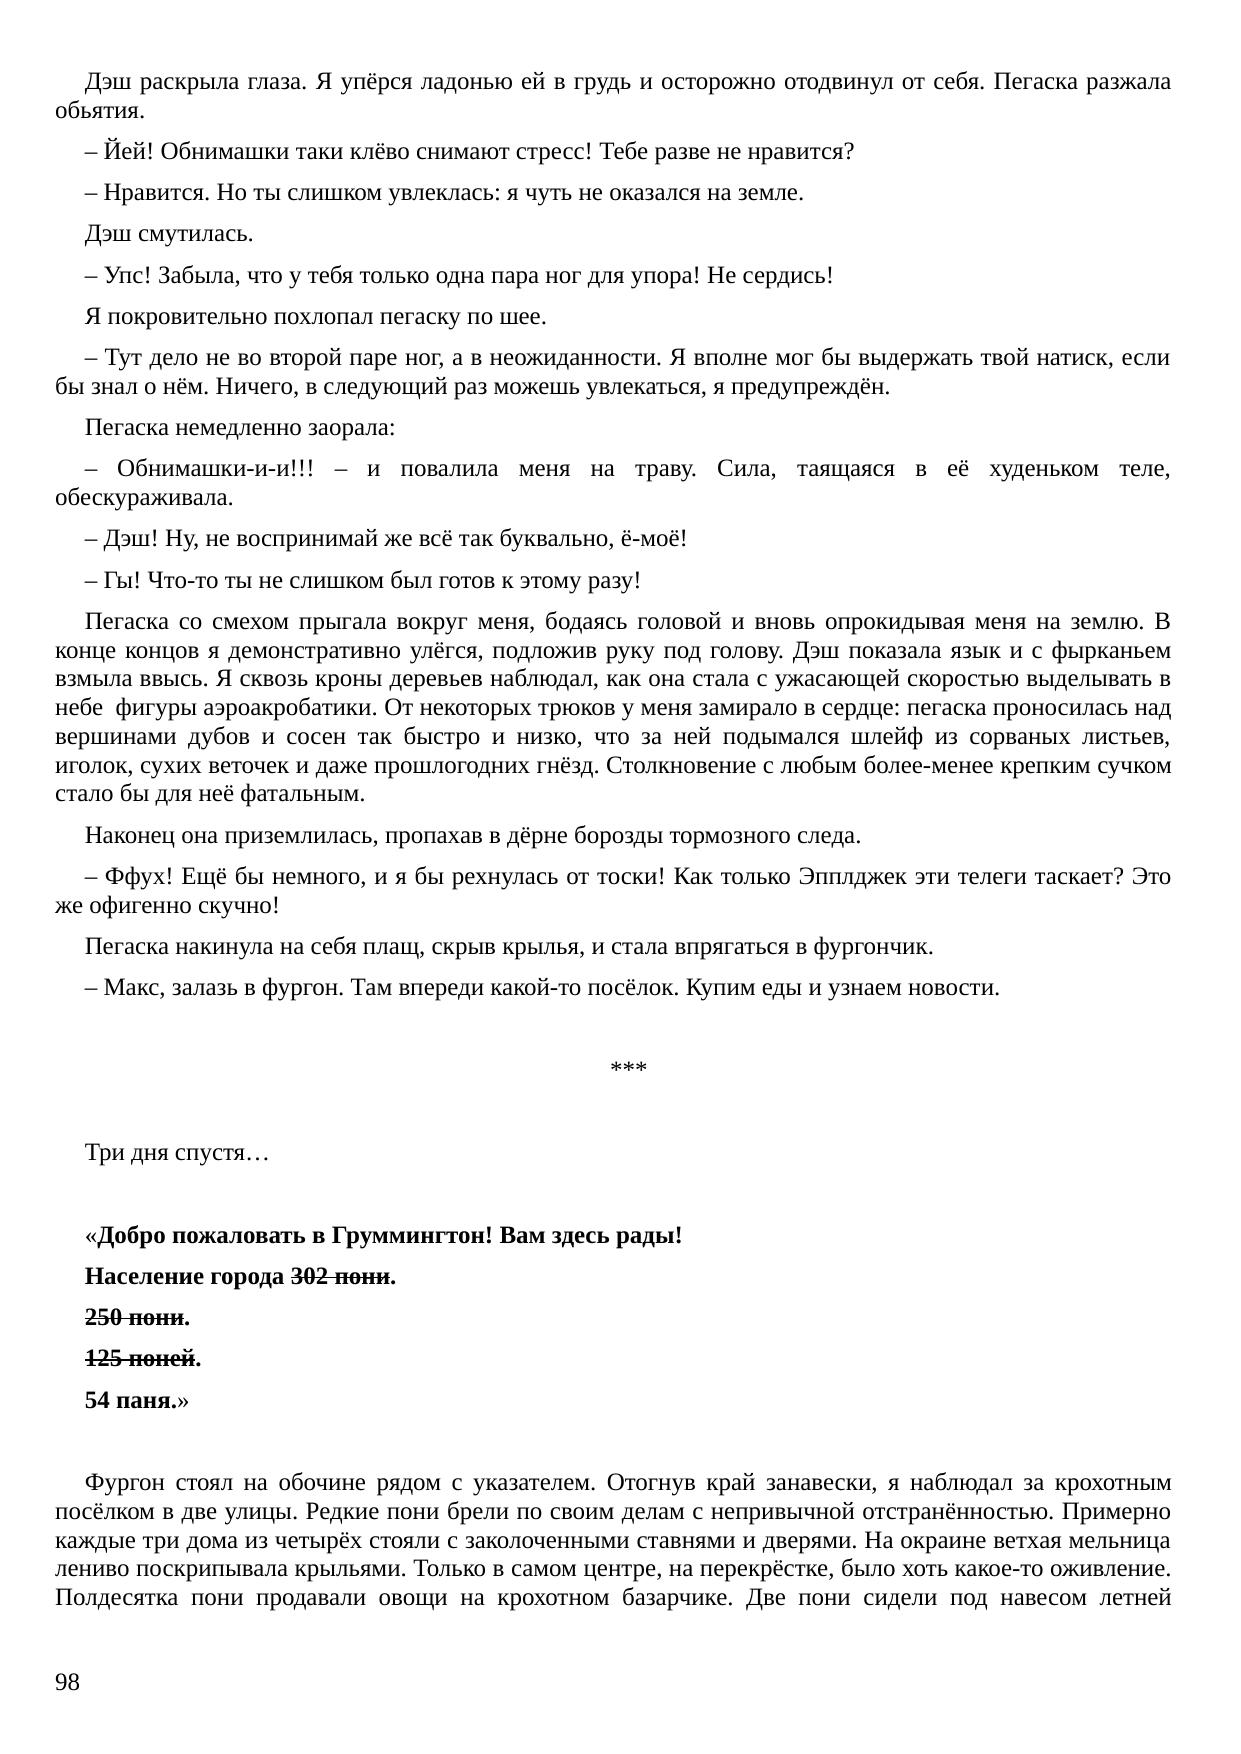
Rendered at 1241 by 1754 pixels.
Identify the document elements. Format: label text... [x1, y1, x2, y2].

text Пегаска со смехом прыгала вокруг меня, бодаясь головой и вновь опрокидывая меня на землю. В конце концов я демонстративно улёгся, подложив руку под голову. Дэш показала язык и с фырканьем взмыла ввысь. Я сквозь кроны деревьев наблюдал, как она стала с ужасающей скоростью выделывать в небе фигуры аэроакробатики. От некоторых трюков у меня замирало в сердце: пегаска проносилась над вершинами дубов и сосен так быстро и низко, что за ней подымался шлейф из сорваных листьев, иголок, сухих веточек и даже прошлогодних гнёзд. Столкновение с любым более-менее крепким сучком стало бы для неё фатальным. [55, 606, 1173, 807]
text – Обнимашки-и-и!!! – и повалила меня на траву. Сила, таящаяся в её худеньком теле, обескураживала. [55, 453, 1173, 511]
text Дэш раскрыла глаза. Я упёрся ладонью ей в грудь и осторожно отодвинул от себя. Пегаска разжала обьятия. [55, 66, 1173, 123]
text – Йей! Обнимашки таки клёво снимают стресс! Тебе разве не нравится? [55, 136, 1173, 165]
text 54 паня.» [55, 1385, 1173, 1413]
text Население города 302 пони. [55, 1261, 1173, 1290]
text Наконец она приземлилась, пропахав в дёрне борозды тормозного следа. [55, 820, 1173, 848]
text Пегаска накинула на себя плащ, скрыв крылья, и стала впрягаться в фургончик. [55, 931, 1173, 960]
text Фургон стоял на обочине рядом с указателем. Отогнув край занавески, я наблюдал за крохотным посёлком в две улицы. Редкие пони брели по своим делам с непривычной отстранённостью. Примерно каждые три дома из четырёх стояли с заколоченными ставнями и дверями. На окраине ветхая мельница лениво поскрипывала крыльями. Только в самом центре, на перекрёстке, было хоть какое-то оживление. Полдесятка пони продавали овощи на крохотном базарчике. Две пони сидели под навесом летней [55, 1467, 1173, 1611]
text – Гы! Что-то ты не слишком был готов к этому разу! [55, 565, 1173, 593]
text – Нравится. Но ты слишком увлеклась: я чуть не оказался на земле. [55, 177, 1173, 206]
text *** [55, 1055, 1173, 1083]
text 250 пони. [55, 1302, 1173, 1331]
text «Добро пожаловать в Груммингтон! Вам здесь рады! [55, 1220, 1173, 1248]
text Три дня спустя… [55, 1137, 1173, 1166]
text Я покровительно похлопал пегаску по шее. [55, 301, 1173, 330]
text 125 поней. [55, 1343, 1173, 1372]
text – Упс! Забыла, что у тебя только одна пара ног для упора! Не сердись! [55, 260, 1173, 288]
text – Тут дело не во второй паре ног, а в неожиданности. Я вполне мог бы выдержать твой натиск, если бы знал о нём. Ничего, в следующий раз можешь увлекаться, я предупреждён. [55, 342, 1173, 400]
text Дэш смутилась. [55, 218, 1173, 247]
text – Ффух! Ещё бы немного, и я бы рехнулась от тоски! Как только Эпплджек эти телеги таскает? Это же офигенно скучно! [55, 861, 1173, 918]
text – Дэш! Ну, не воспринимай же всё так буквально, ё-моё! [55, 523, 1173, 552]
text Пегаска немедленно заорала: [55, 412, 1173, 441]
text – Макс, залазь в фургон. Там впереди какой-то посёлок. Купим еды и узнаем новости. [55, 972, 1173, 1001]
